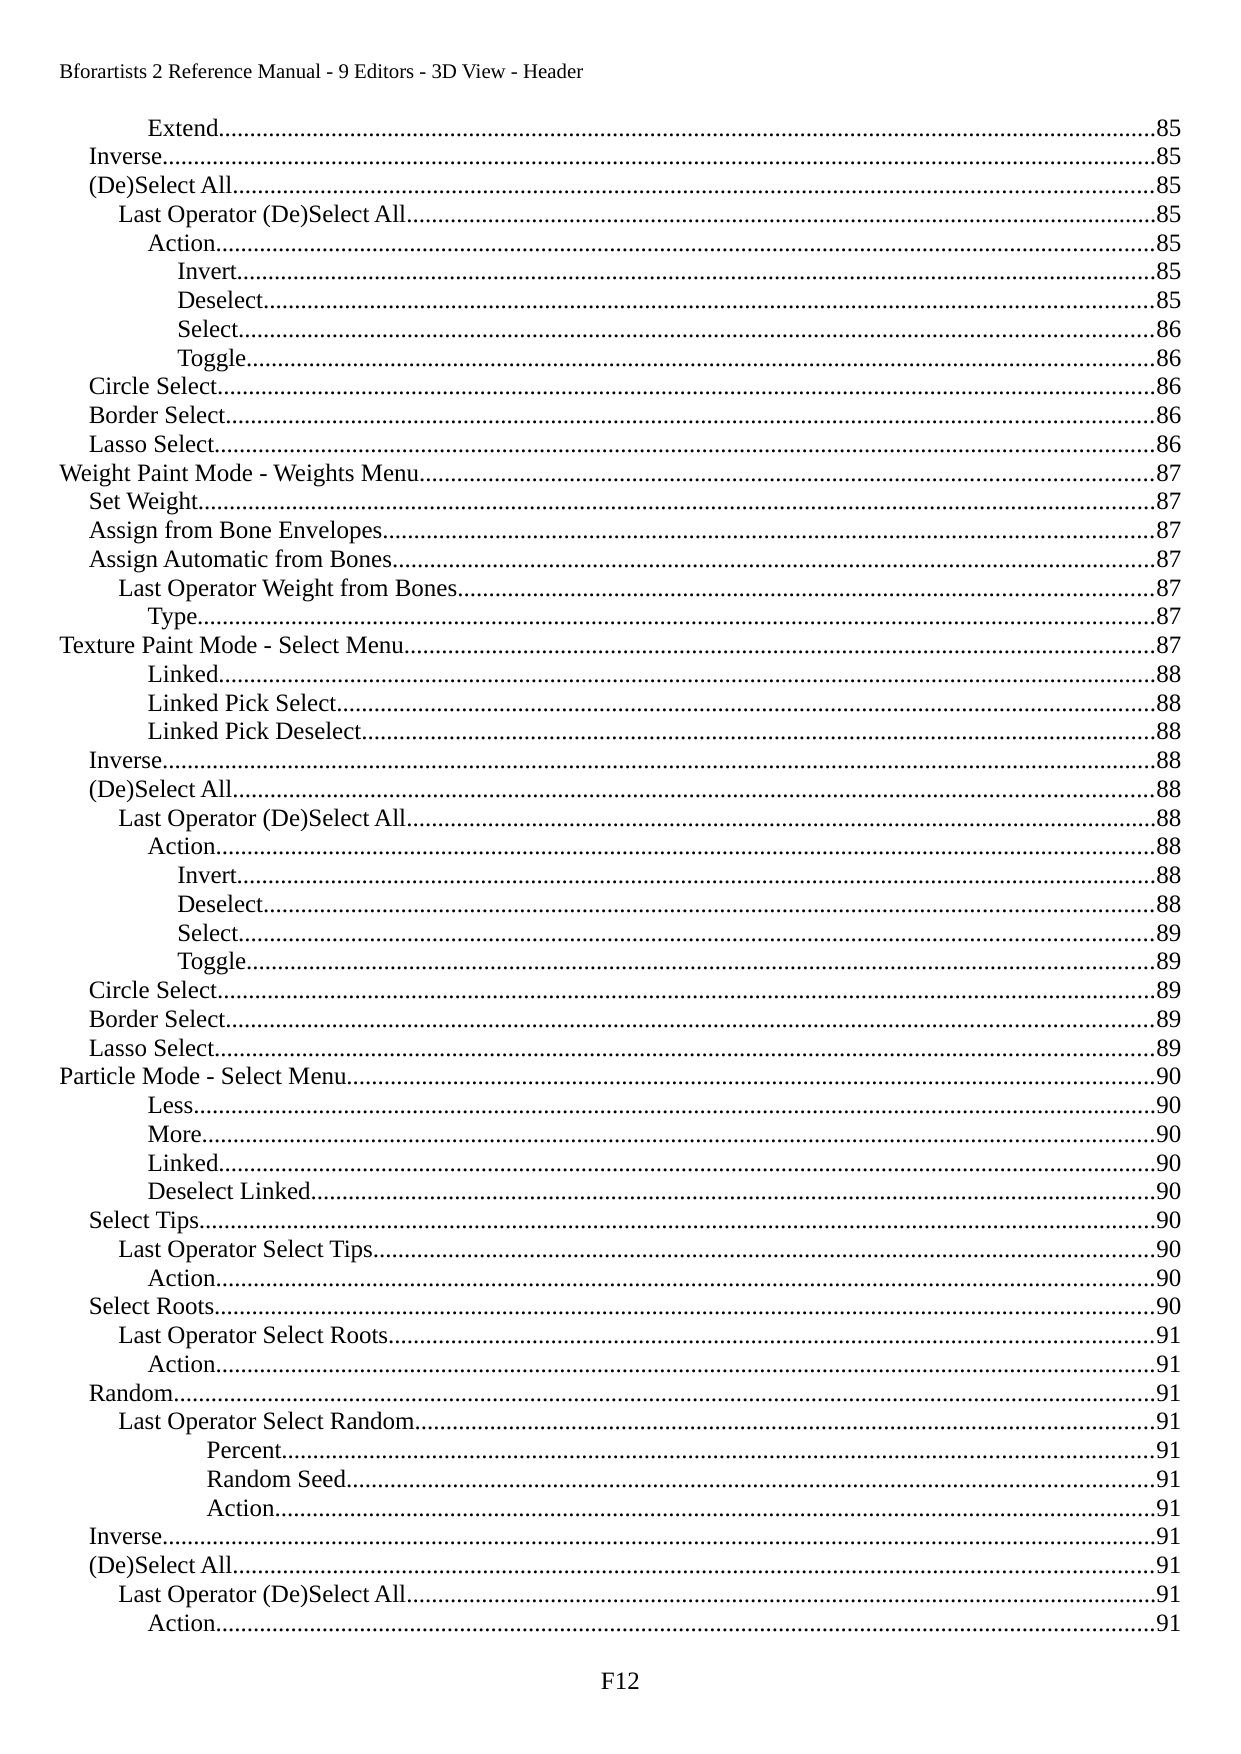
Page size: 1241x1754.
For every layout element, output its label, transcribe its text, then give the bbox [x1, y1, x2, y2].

text Select 86 [177, 314, 1181, 343]
text Action 91 [147, 1349, 1181, 1378]
text Percent 91 [206, 1435, 1181, 1464]
text Select Roots 90 [88, 1291, 1181, 1320]
text Texture Paint Mode - Select Menu 87 [59, 630, 1181, 659]
text Extend 85 [147, 113, 1181, 141]
text Linked 90 [147, 1148, 1181, 1176]
text Action 85 [147, 228, 1181, 256]
text Last Operator Select Random 91 [118, 1406, 1181, 1435]
text Select 89 [177, 918, 1181, 946]
text Inverse 91 [88, 1521, 1181, 1550]
text Assign from Bone Envelopes 87 [88, 515, 1181, 544]
text Particle Mode - Select Menu 90 [59, 1061, 1181, 1090]
text Weight Paint Mode - Weights Menu 87 [59, 458, 1181, 486]
text Action 88 [147, 831, 1181, 860]
text Invert 85 [177, 256, 1181, 285]
text Assign Automatic from Bones 87 [88, 544, 1181, 573]
text Last Operator (De)Select All 91 [118, 1579, 1181, 1608]
text (De)Select All 88 [88, 774, 1181, 803]
text Lasso Select 86 [88, 429, 1181, 458]
text Inverse 88 [88, 745, 1181, 774]
text Deselect 85 [177, 285, 1181, 314]
text More 90 [147, 1119, 1181, 1148]
text (De)Select All 85 [88, 170, 1181, 199]
text (De)Select All 91 [88, 1550, 1181, 1579]
text Select Tips 90 [88, 1205, 1181, 1234]
text Last Operator Weight from Bones 87 [118, 573, 1181, 601]
text Border Select 89 [88, 1004, 1181, 1033]
text Random 91 [88, 1378, 1181, 1406]
text Action 91 [206, 1493, 1181, 1521]
text Last Operator Select Tips 90 [118, 1234, 1181, 1263]
text Random Seed 91 [206, 1464, 1181, 1493]
text Linked Pick Select 88 [147, 688, 1181, 716]
text Deselect Linked 90 [147, 1176, 1181, 1205]
text Less 90 [147, 1090, 1181, 1119]
text Circle Select 86 [88, 371, 1181, 400]
text Invert 88 [177, 860, 1181, 889]
text Action 91 [147, 1608, 1181, 1636]
text Linked 88 [147, 659, 1181, 688]
text Type 87 [147, 601, 1181, 630]
text Circle Select 89 [88, 975, 1181, 1004]
text Action 90 [147, 1263, 1181, 1291]
text Toggle 89 [177, 946, 1181, 975]
text Deselect 88 [177, 889, 1181, 918]
text Last Operator (De)Select All 88 [118, 803, 1181, 831]
text Linked Pick Deselect 88 [147, 716, 1181, 745]
text Last Operator (De)Select All 85 [118, 199, 1181, 228]
text Last Operator Select Roots 91 [118, 1320, 1181, 1349]
text Lasso Select 89 [88, 1033, 1181, 1061]
text Inverse 85 [88, 141, 1181, 170]
text Toggle 86 [177, 343, 1181, 371]
text Border Select 86 [88, 400, 1181, 429]
text Set Weight 87 [88, 486, 1181, 515]
